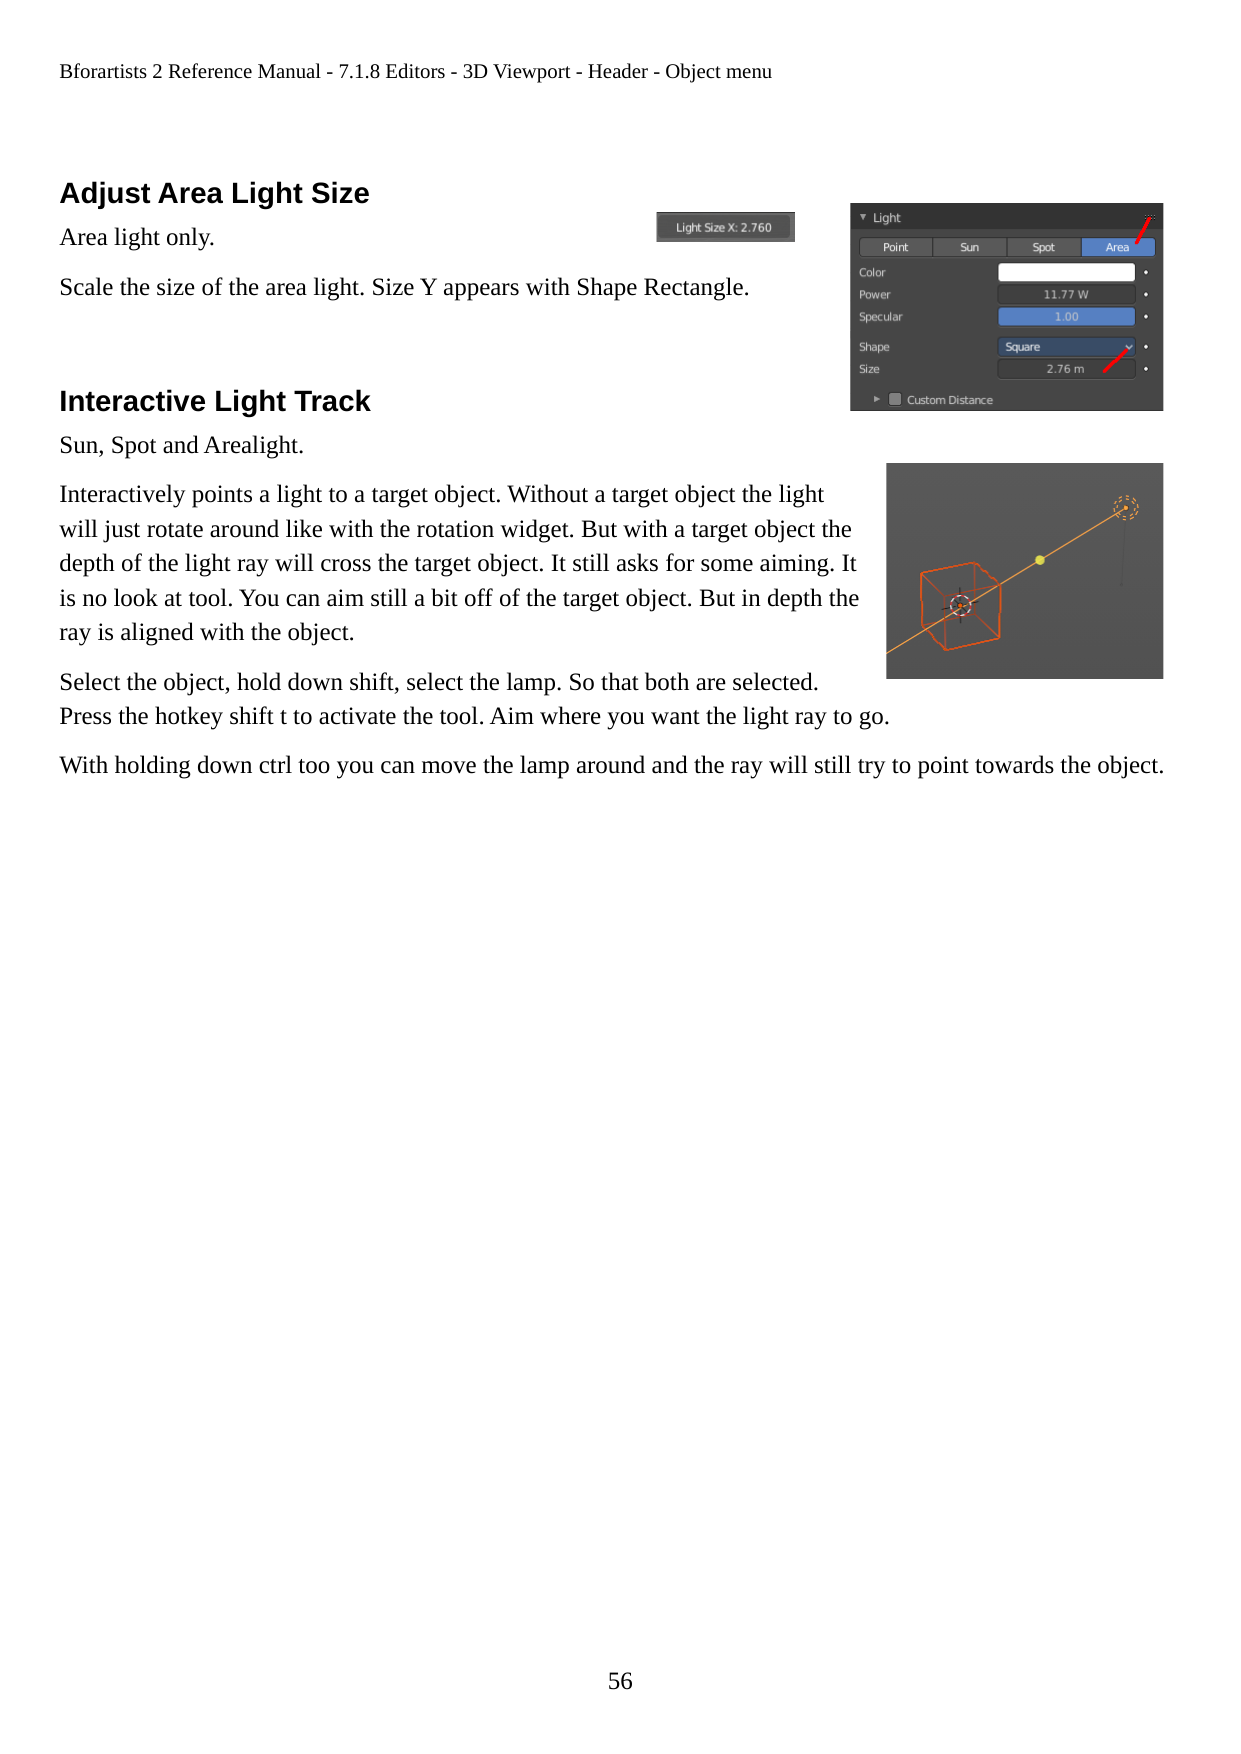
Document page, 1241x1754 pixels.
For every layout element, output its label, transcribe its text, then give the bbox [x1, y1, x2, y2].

text Select the object, hold down shift, select the lamp. So that both are selected. Press the hotkey shift t to activate the tool. Aim where you want the light ray to go. [59, 667, 1181, 730]
picture [850, 203, 1164, 411]
picture [656, 212, 795, 242]
text Sun, Spot and Arealight. [59, 431, 1181, 459]
text Scale the size of the area light. Size Y appears with Shape Rectangle. [59, 272, 850, 300]
text With holding down ctrl too you can move the lamp around and the ray will still try to point towards the object. [59, 750, 1181, 779]
text [1164, 222, 1181, 251]
subtitle Interactive Light Track [59, 384, 1181, 418]
text Area light only. [59, 222, 850, 251]
picture [886, 463, 1164, 679]
text Interactively points a light to a target object. Without a target object the light will just rotate around like with the rotation widget. But with a target object the depth of the light ray will cross the target object. It still asks for some aiming. It is no look at tool. You can aim still a bit off of the target object. But in depth the ray is aligned with the object. [59, 479, 886, 646]
subtitle Adjust Area Light Size [59, 176, 1181, 210]
